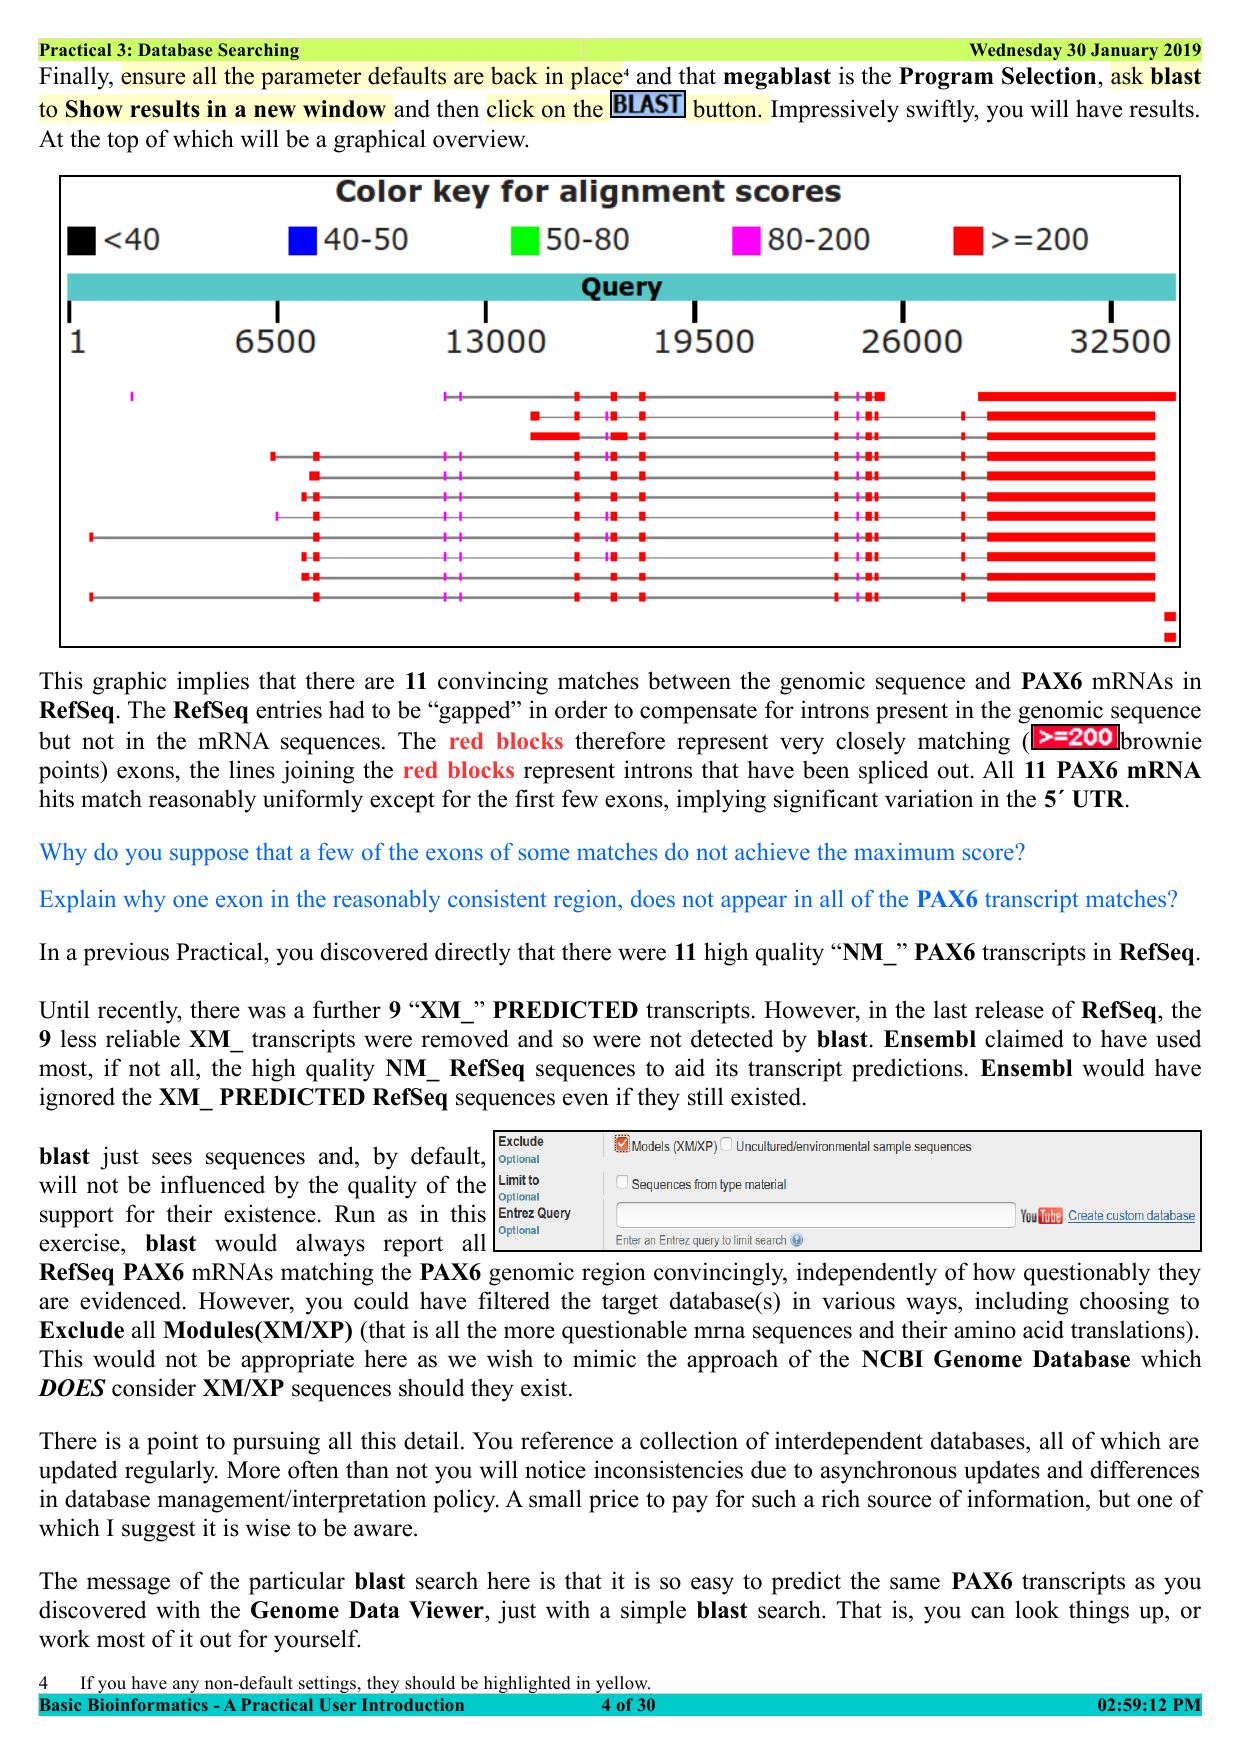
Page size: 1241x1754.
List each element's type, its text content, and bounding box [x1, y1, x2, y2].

text The message of the particular blast search here is that it is so easy to predict the same PAX6 transcripts as you discovered with the Genome Data Viewer, just with a simple blast search. That is, you can look things up, or work most of it out for yourself. [38, 1566, 1202, 1653]
picture [495, 1132, 1200, 1250]
text In a previous Practical, you discovered directly that there were 11 high quality “NM_” PAX6 transcripts in RefSeq. [38, 937, 1202, 966]
text There is a point to pursuing all this detail. You reference a collection of interdependent databases, all of which are updated regularly. More often than not you will notice inconsistencies due to asynchronous updates and differences in database management/interpretation policy. A small price to pay for such a rich source of information, but one of which I suggest it is wise to be aware. [38, 1426, 1202, 1542]
text Explain why one exon in the reasonably consistent region, does not appear in all of the PAX6 transcript matches? [38, 884, 1202, 913]
picture [612, 92, 684, 116]
text Why do you suppose that a few of the exons of some matches do not achieve the maximum score? [38, 837, 1202, 866]
picture [61, 177, 1179, 646]
text blast just sees sequences and, by default, will not be influenced by the quality of the support for their existence. Run as in this exercise, blast would always report all RefSeq PAX6 mRNAs matching the PAX6 genomic region convincingly, independently of how questionably they are evidenced. However, you could have filtered the target database(s) in various ways, including choosing to Exclude all Modules(XM/XP) (that is all the more questionable mrna sequences and their amino acid translations). This would not be appropriate here as we wish to mimic the approach of the NCBI Genome Database which DOES consider XM/XP sequences should they exist. [38, 1141, 1202, 1402]
text If you have any non-default settings, they should be highlighted in yellow. [38, 1671, 1202, 1693]
picture [1033, 726, 1118, 748]
text This graphic implies that there are 11 convincing matches between the genomic sequence and PAX6 mRNAs in RefSeq. The RefSeq entries had to be “gapped” in order to compensate for introns present in the genomic sequence but not in the mRNA sequences. The red blocks therefore represent very closely matching (brownie points) exons, the lines joining the red blocks represent introns that have been spliced out. All 11 PAX6 mRNA hits match reasonably uniformly except for the first few exons, implying significant variation in the 5´ UTR. [38, 200, 1202, 813]
text Until recently, there was a further 9 “XM_” PREDICTED transcripts. However, in the last release of RefSeq, the 9 less reliable XM_ transcripts were removed and so were not detected by blast. Ensembl claimed to have used most, if not all, the high quality NM_ RefSeq sequences to aid its transcript predictions. Ensembl would have ignored the XM_ PREDICTED RefSeq sequences even if they still existed. [38, 995, 1202, 1111]
text Finally, ensure all the parameter defaults are back in place and that megablast is the Program Selection, ask blast to Show results in a new window and then click on the button. Impressively swiftly, you will have results. At the top of which will be a graphical overview. [38, 61, 1202, 152]
